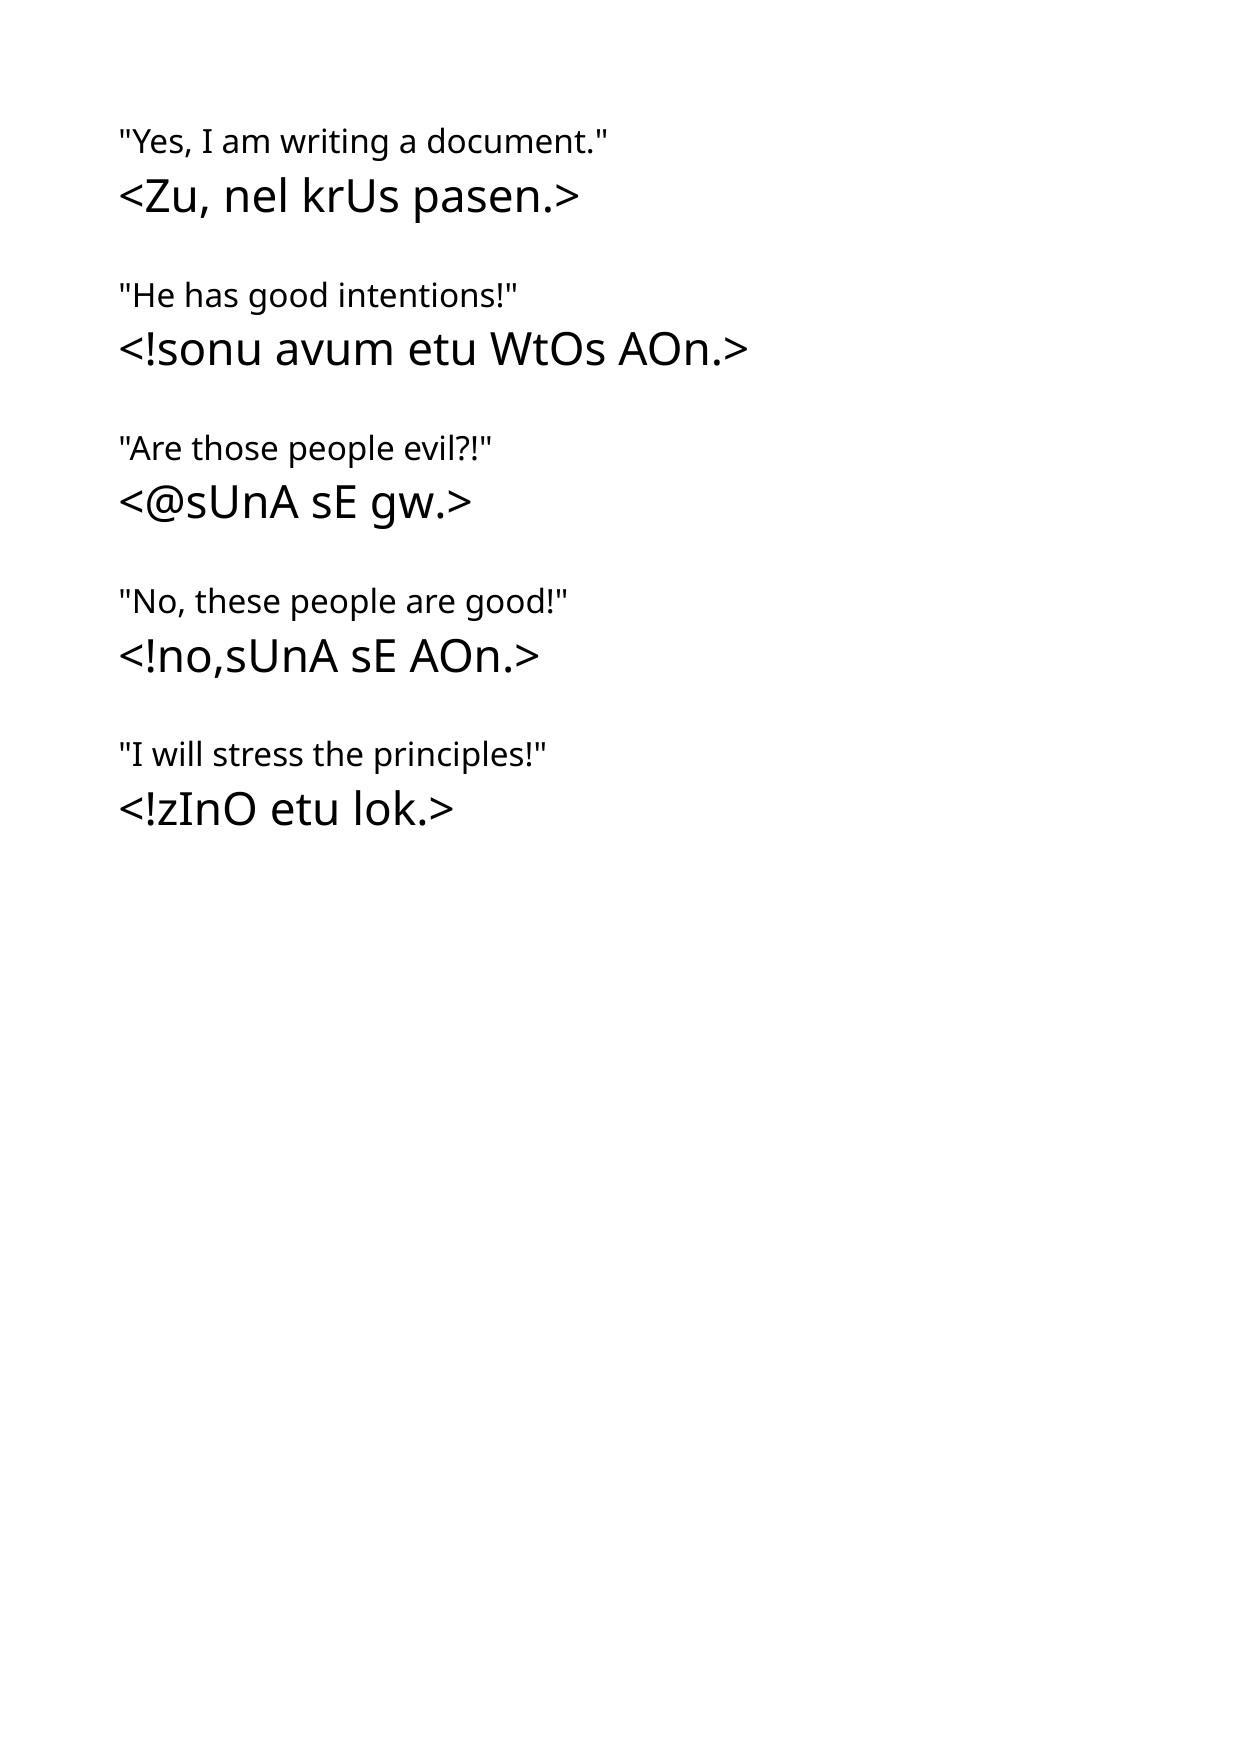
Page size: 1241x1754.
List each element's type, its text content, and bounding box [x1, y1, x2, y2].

text <Zu, nel krUs pasen.> [118, 163, 1122, 226]
text "He has good intentions!" [118, 271, 1122, 317]
text <!no,sUnA sE AOn.> [118, 623, 1122, 686]
text "Yes, I am writing a document." [118, 118, 1122, 163]
text "I will stress the principles!" [118, 731, 1122, 776]
text <!zInO etu lok.> [118, 776, 1122, 839]
text <!sonu avum etu WtOs AOn.> [118, 317, 1122, 379]
text "No, these people are good!" [118, 578, 1122, 623]
text <@sUnA sE gw.> [118, 470, 1122, 532]
text "Are those people evil?!" [118, 424, 1122, 470]
